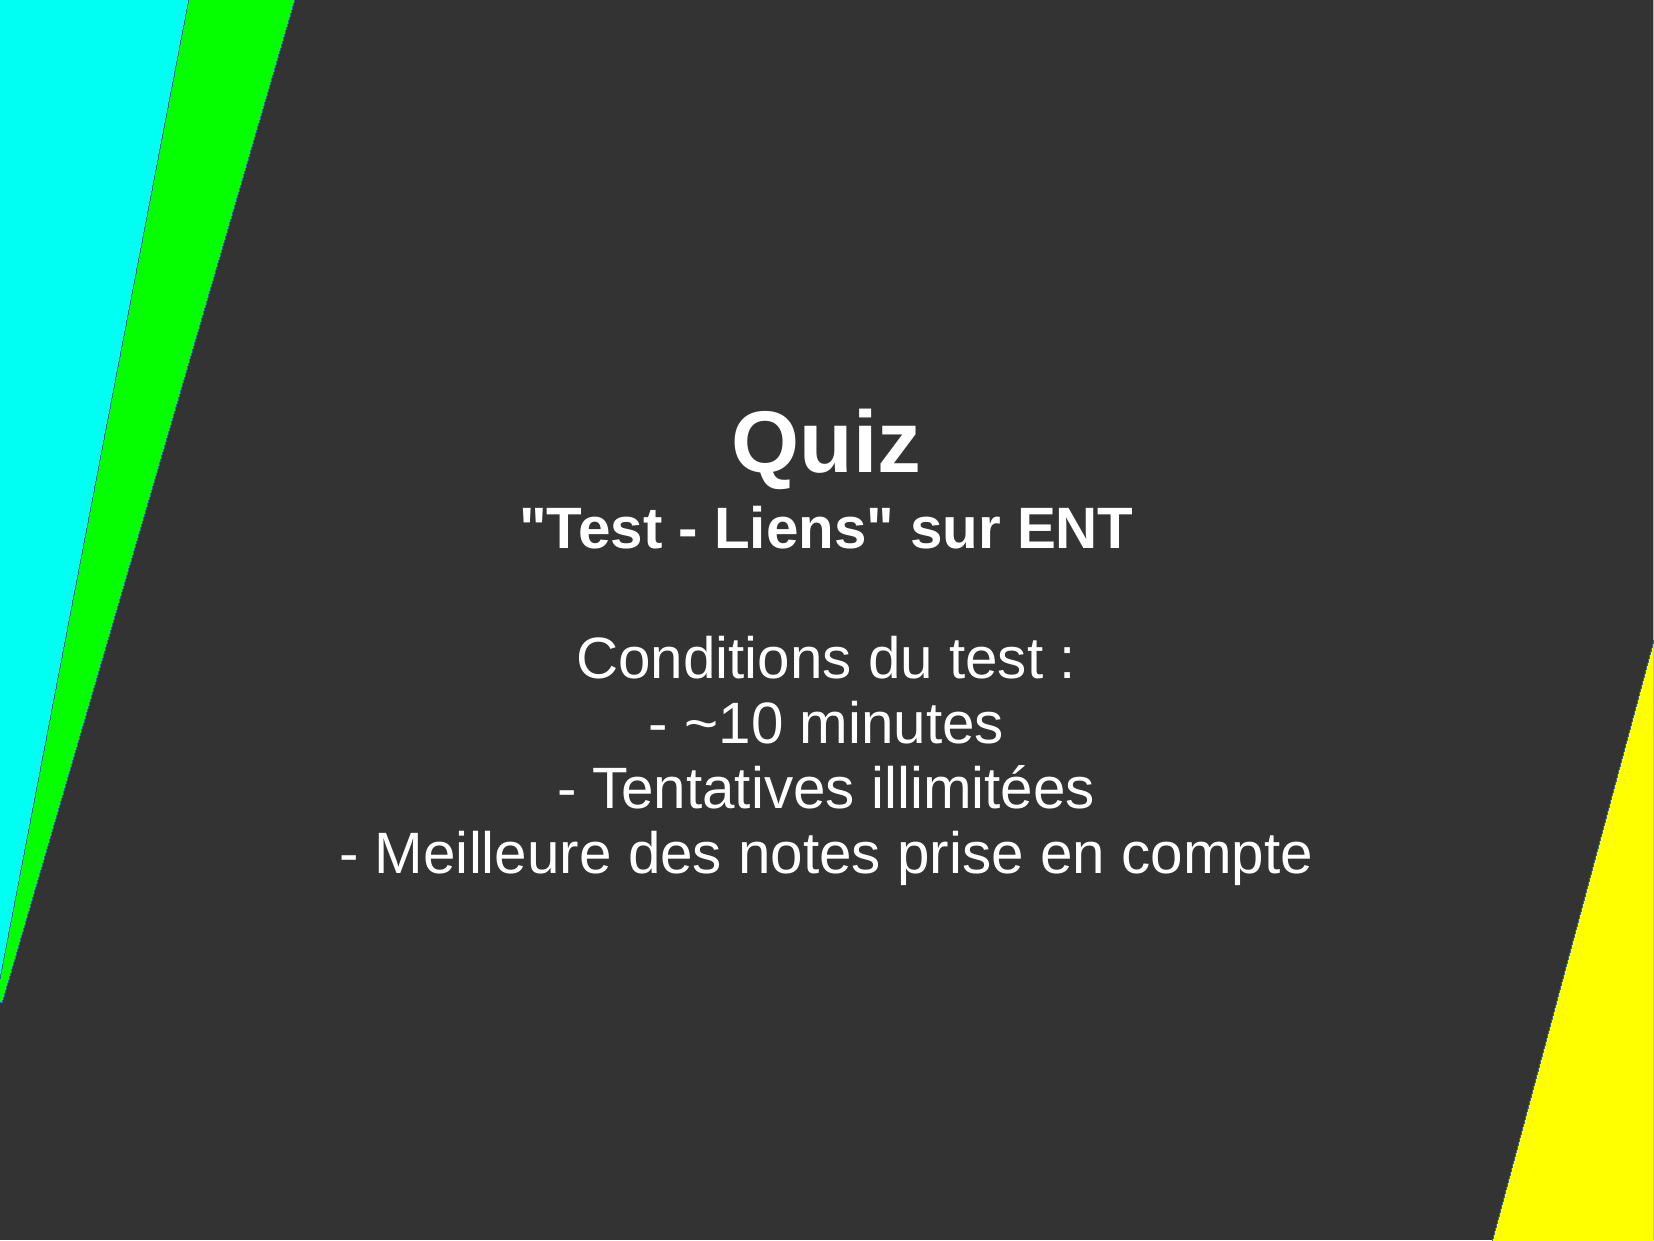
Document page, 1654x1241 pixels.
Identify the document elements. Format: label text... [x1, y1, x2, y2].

text_box [1492, 639, 1654, 1241]
text_box [0, 0, 295, 1003]
title Quiz [94, 393, 1622, 495]
title "Test - Liens" sur ENT Conditions du test : - ~10 minutes - Tentatives illimitées - Meilleure des notes prise en compte [31, 495, 1622, 886]
